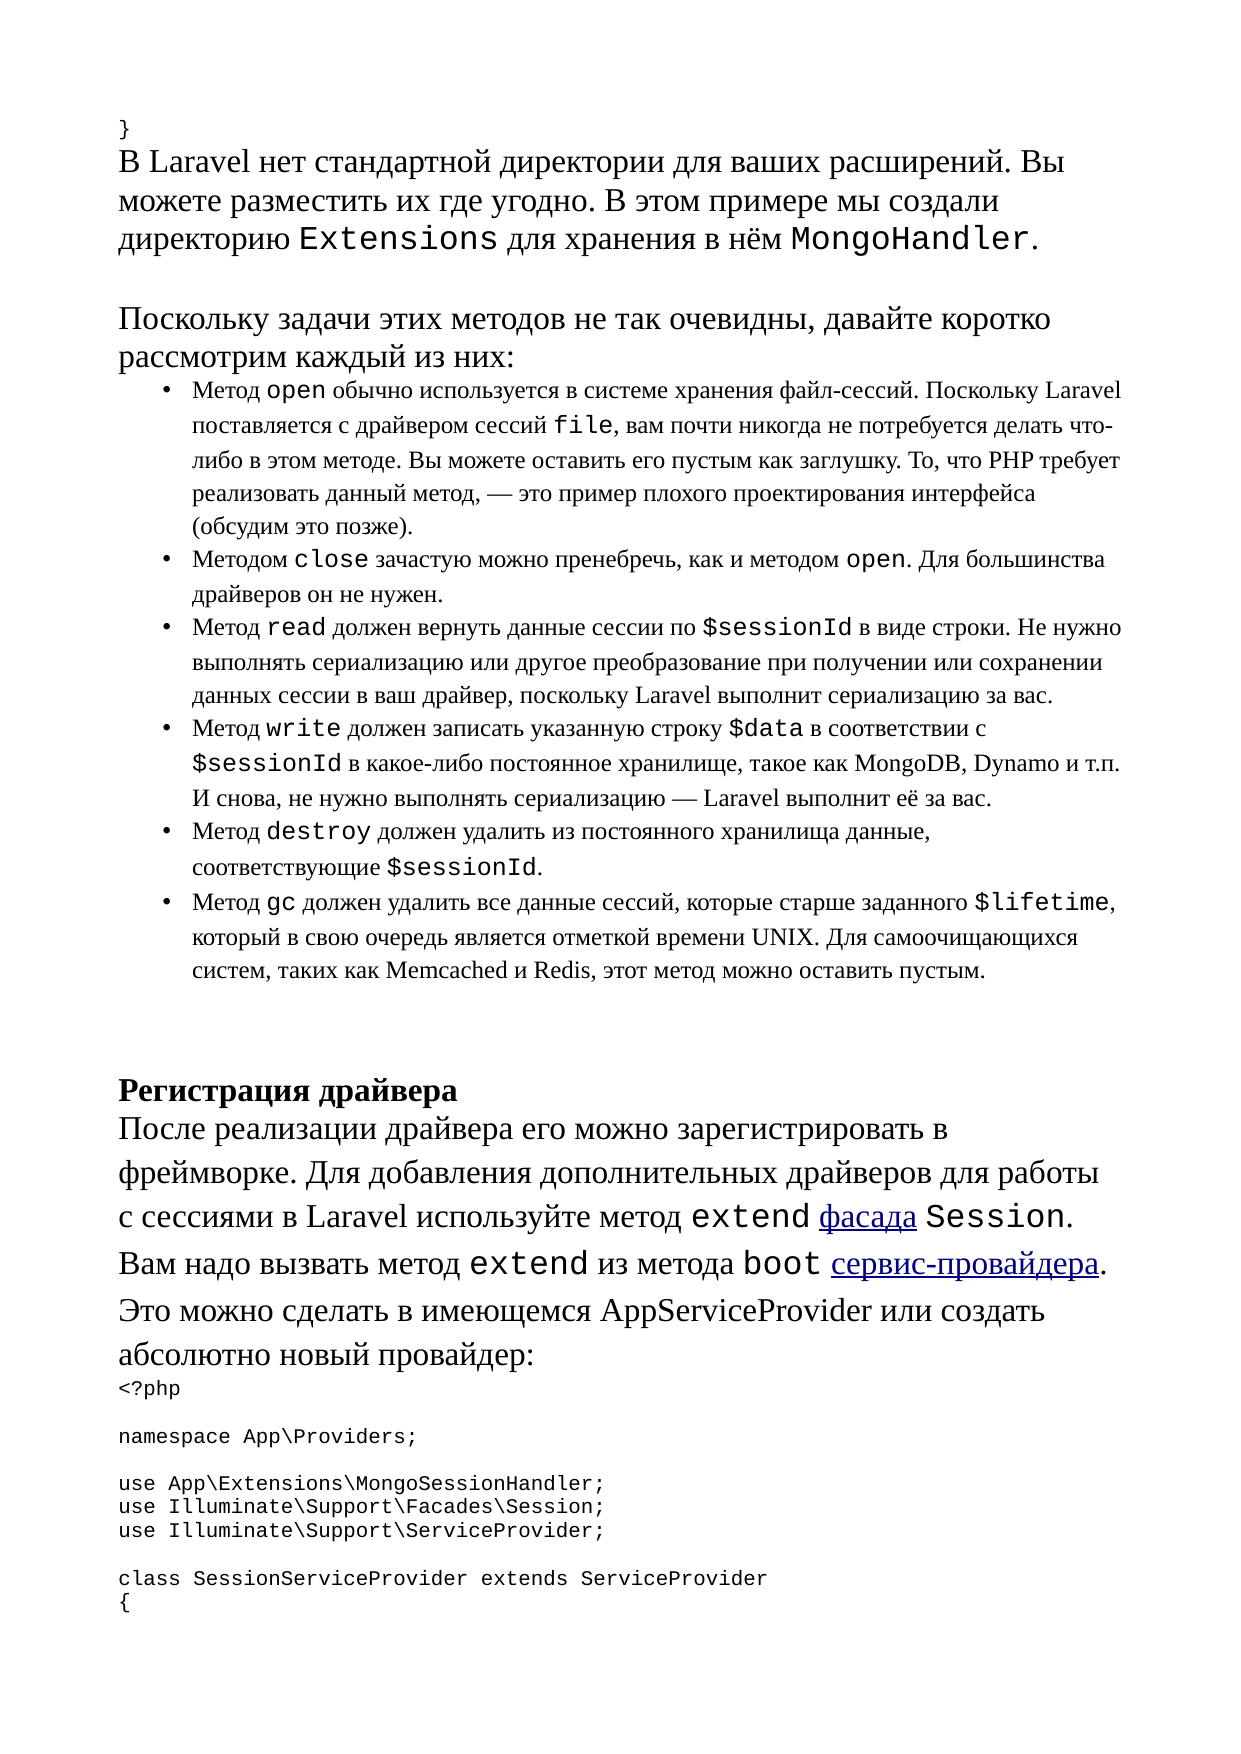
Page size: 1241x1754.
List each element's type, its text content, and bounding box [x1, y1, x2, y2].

text } [118, 118, 1122, 142]
text class SessionServiceProvider extends ServiceProvider [118, 1567, 1122, 1591]
list Метод write должен записать указанную строку $data в соответствии с $sessionId в какое-либо постоянное хранилище, такое как MongoDB, Dynamo и т.п. И снова, не нужно выполнять сериализацию — Laravel выполнит её за вас. [162, 713, 1122, 812]
list Метод gc должен удалить все данные сессий, которые старше заданного $lifetime, который в свою очередь является отметкой времени UNIX. Для самоочищающихся систем, таких как Memcached и Redis, этот метод можно оставить пустым. [162, 887, 1122, 984]
text После реализации драйвера его можно зарегистрировать в фреймворке. Для добавления дополнительных драйверов для работы с сессиями в Laravel используйте метод extend фасада Session. Вам надо вызвать метод extend из метода boot сервис-провайдера. Это можно сделать в имеющемся AppServiceProvider или создать абсолютно новый провайдер: [118, 1108, 1122, 1373]
text use App\Extensions\MongoSessionHandler; [118, 1473, 1122, 1497]
subtitle Регистрация драйвера [118, 1070, 1122, 1108]
text { [118, 1591, 1122, 1615]
list Методом close зачастую можно пренебречь, как и методом open. Для большинства драйверов он не нужен. [162, 544, 1122, 608]
text <?php [118, 1378, 1122, 1402]
list Метод open обычно используется в системе хранения файл-сессий. Поскольку Laravel поставляется с драйвером сессий file, вам почти никогда не потребуется делать что-либо в этом методе. Вы можете оставить его пустым как заглушку. То, что PHP требует реализовать данный метод, — это пример плохого проектирования интерфейса (обсудим это позже). [162, 375, 1122, 540]
text namespace App\Providers; [118, 1426, 1122, 1449]
text use Illuminate\Support\Facades\Session; [118, 1497, 1122, 1520]
text use Illuminate\Support\ServiceProvider; [118, 1520, 1122, 1544]
text В Laravel нет стандартной директории для ваших расширений. Вы можете разместить их где угодно. В этом примере мы создали директорию Extensions для хранения в нём MongoHandler. [118, 142, 1122, 260]
list Метод read должен вернуть данные сессии по $sessionId в виде строки. Не нужно выполнять сериализацию или другое преобразование при получении или сохранении данных сессии в ваш драйвер, поскольку Laravel выполнит сериализацию за вас. [162, 612, 1122, 709]
text Поскольку задачи этих методов не так очевидны, давайте коротко рассмотрим каждый из них: [118, 260, 1122, 375]
list Метод destroy должен удалить из постоянного хранилища данные, соответствующие $sessionId. [162, 816, 1122, 882]
